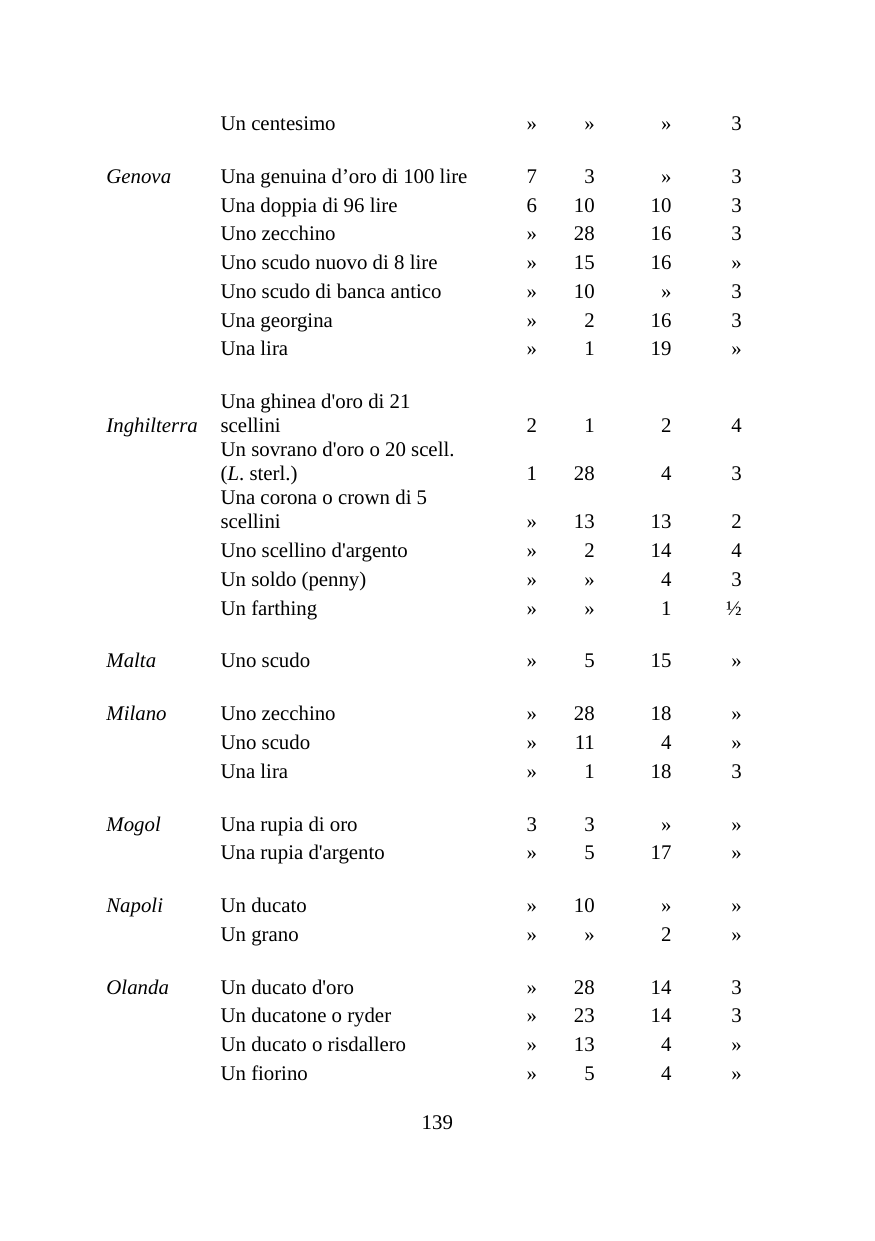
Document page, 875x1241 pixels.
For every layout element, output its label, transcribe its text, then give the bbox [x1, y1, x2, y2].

table_cell Un ducato [220, 893, 473, 917]
table_cell [106, 673, 220, 701]
table_cell Una corona o crown di 5 scellini [220, 485, 473, 533]
table_cell 5 [549, 836, 606, 864]
table_cell » [474, 975, 548, 999]
table_cell [474, 673, 548, 701]
table_cell Una genuina d’oro di 100 lire [220, 164, 473, 188]
table_cell [106, 917, 220, 946]
table_cell 13 [606, 485, 683, 533]
table_cell 3 [683, 975, 753, 999]
table_cell 3 [474, 812, 548, 836]
table_cell [106, 1028, 220, 1056]
table_cell Un centesimo [220, 106, 473, 135]
table_cell » [474, 591, 548, 620]
table_cell 14 [606, 534, 683, 562]
table_cell 2 [549, 303, 606, 332]
table_cell [474, 620, 548, 648]
table_cell » [683, 836, 753, 864]
table_cell » [683, 701, 753, 725]
table_cell 4 [606, 437, 683, 485]
table_cell 18 [606, 701, 683, 725]
table_cell » [474, 106, 548, 135]
table_cell 3 [683, 562, 753, 591]
table_cell [683, 620, 753, 648]
table_cell » [683, 1028, 753, 1056]
table_cell [106, 620, 220, 648]
table_cell [106, 591, 220, 620]
table_cell Un ducatone o ryder [220, 999, 473, 1027]
table_cell 3 [683, 999, 753, 1027]
table_cell [683, 864, 753, 893]
table_cell » [606, 106, 683, 135]
table_cell [220, 135, 473, 164]
table_cell 19 [606, 332, 683, 360]
table_cell 1 [549, 389, 606, 437]
table_cell [106, 725, 220, 754]
table_cell [106, 360, 220, 389]
table_cell 3 [683, 164, 753, 188]
table_cell [106, 188, 220, 217]
table_cell 3 [683, 437, 753, 485]
table_cell » [683, 893, 753, 917]
table_cell 4 [606, 562, 683, 591]
table_cell 5 [549, 649, 606, 672]
table_cell » [474, 485, 548, 533]
table_cell [106, 1056, 220, 1085]
table_cell [549, 620, 606, 648]
table_cell [549, 864, 606, 893]
table_cell [220, 783, 473, 812]
table_cell 1 [549, 754, 606, 783]
table_cell 17 [606, 836, 683, 864]
table_cell [106, 106, 220, 135]
table_cell » [549, 591, 606, 620]
table_cell Una ghinea d'oro di 21 scellini [220, 389, 473, 437]
table_cell [549, 360, 606, 389]
table_cell » [474, 754, 548, 783]
table_cell Napoli [106, 893, 220, 917]
table_cell 4 [683, 389, 753, 437]
table_cell [106, 135, 220, 164]
table_cell 13 [549, 1028, 606, 1056]
table_cell 3 [683, 303, 753, 332]
table_cell 7 [474, 164, 548, 188]
table_cell » [683, 812, 753, 836]
table_cell 4 [606, 1056, 683, 1085]
table_cell 14 [606, 975, 683, 999]
table_cell [106, 754, 220, 783]
table_cell Milano [106, 701, 220, 725]
table_cell » [474, 649, 548, 672]
table_cell [106, 485, 220, 533]
table_cell [106, 332, 220, 360]
table_cell Una rupia di oro [220, 812, 473, 836]
table_cell 3 [683, 754, 753, 783]
table_cell Un fiorino [220, 1056, 473, 1085]
table_cell [606, 946, 683, 975]
table_cell » [683, 725, 753, 754]
table_cell Una georgina [220, 303, 473, 332]
table_cell » [474, 303, 548, 332]
table_cell 4 [683, 534, 753, 562]
table_cell 2 [683, 485, 753, 533]
table_cell 1 [474, 437, 548, 485]
table_cell [683, 946, 753, 975]
table_cell » [606, 812, 683, 836]
table_cell 3 [683, 188, 753, 217]
table_cell 3 [549, 164, 606, 188]
table_cell » [474, 725, 548, 754]
table_cell 28 [549, 701, 606, 725]
table_cell » [549, 562, 606, 591]
table_cell [683, 783, 753, 812]
table_cell [220, 360, 473, 389]
table_cell Olanda [106, 975, 220, 999]
table_cell Una lira [220, 754, 473, 783]
table_cell [106, 836, 220, 864]
table_cell Malta [106, 649, 220, 672]
table_cell 2 [474, 389, 548, 437]
table_cell » [474, 217, 548, 245]
table_cell Genova [106, 164, 220, 188]
table_cell » [549, 917, 606, 946]
table_cell 16 [606, 245, 683, 274]
table_cell » [683, 917, 753, 946]
table_cell [106, 274, 220, 303]
table_cell » [474, 562, 548, 591]
table_cell » [474, 701, 548, 725]
table_cell 15 [606, 649, 683, 672]
table_cell 2 [549, 534, 606, 562]
table_cell [474, 360, 548, 389]
table_cell [549, 673, 606, 701]
table_cell Mogol [106, 812, 220, 836]
table_cell [220, 620, 473, 648]
table_cell [106, 303, 220, 332]
table_cell 1 [549, 332, 606, 360]
table_cell » [683, 1056, 753, 1085]
table_cell Uno scellino d'argento [220, 534, 473, 562]
table_cell Uno zecchino [220, 217, 473, 245]
table_cell 2 [606, 917, 683, 946]
table_cell [606, 673, 683, 701]
table_cell Uno scudo nuovo di 8 lire [220, 245, 473, 274]
table_cell 4 [606, 1028, 683, 1056]
table_cell [474, 783, 548, 812]
table_cell [549, 135, 606, 164]
table_cell Uno zecchino [220, 701, 473, 725]
table_cell [606, 135, 683, 164]
table_cell 10 [549, 188, 606, 217]
table_cell [683, 673, 753, 701]
table_cell [606, 864, 683, 893]
table_cell » [683, 649, 753, 672]
table_cell 3 [683, 106, 753, 135]
table_cell » [606, 164, 683, 188]
table_cell 6 [474, 188, 548, 217]
table_cell Un ducato d'oro [220, 975, 473, 999]
table_cell [106, 534, 220, 562]
table_cell [106, 864, 220, 893]
table_cell 10 [549, 274, 606, 303]
table_cell [106, 999, 220, 1027]
table_cell 2 [606, 389, 683, 437]
table_cell » [549, 106, 606, 135]
table_cell » [474, 1028, 548, 1056]
table_cell » [474, 917, 548, 946]
table_cell 10 [549, 893, 606, 917]
table_cell 5 [549, 1056, 606, 1085]
table_cell [606, 620, 683, 648]
table_cell [106, 437, 220, 485]
table_cell 3 [683, 217, 753, 245]
table_cell » [683, 245, 753, 274]
table_cell [106, 783, 220, 812]
table_cell [474, 864, 548, 893]
table_cell [106, 245, 220, 274]
table_cell 28 [549, 217, 606, 245]
table_cell » [606, 274, 683, 303]
table_cell [606, 360, 683, 389]
table_cell [106, 946, 220, 975]
table_cell [106, 562, 220, 591]
table_cell Inghilterra [106, 389, 220, 437]
table_cell » [474, 893, 548, 917]
table_cell Uno scudo [220, 725, 473, 754]
table_cell 14 [606, 999, 683, 1027]
table_cell 3 [683, 274, 753, 303]
table_cell Una lira [220, 332, 473, 360]
table_cell [474, 135, 548, 164]
table_cell [220, 673, 473, 701]
table_cell 1 [606, 591, 683, 620]
table_cell 18 [606, 754, 683, 783]
table_cell 10 [606, 188, 683, 217]
table_cell 28 [549, 437, 606, 485]
table_cell Un ducato o risdallero [220, 1028, 473, 1056]
table_cell [220, 946, 473, 975]
table_cell 15 [549, 245, 606, 274]
table_cell Un grano [220, 917, 473, 946]
table_cell ½ [683, 591, 753, 620]
table_cell 13 [549, 485, 606, 533]
table_cell 28 [549, 975, 606, 999]
table_cell » [474, 274, 548, 303]
table_cell Uno scudo [220, 649, 473, 672]
table_cell » [474, 534, 548, 562]
table_cell Un farthing [220, 591, 473, 620]
table_cell » [683, 332, 753, 360]
table_cell 16 [606, 217, 683, 245]
table_cell » [474, 836, 548, 864]
table_cell Uno scudo di banca antico [220, 274, 473, 303]
table_cell 16 [606, 303, 683, 332]
table_cell [220, 864, 473, 893]
table_cell Un sovrano d'oro o 20 scell. (L. sterl.) [220, 437, 473, 485]
table_cell » [474, 1056, 548, 1085]
table_cell » [474, 999, 548, 1027]
table_cell 3 [549, 812, 606, 836]
table_cell [549, 783, 606, 812]
table_cell [683, 135, 753, 164]
table_cell [549, 946, 606, 975]
table_cell [106, 217, 220, 245]
table_cell » [606, 893, 683, 917]
table_cell Un soldo (penny) [220, 562, 473, 591]
table_cell 4 [606, 725, 683, 754]
table_cell » [474, 245, 548, 274]
table_cell [606, 783, 683, 812]
table_cell » [474, 332, 548, 360]
table_cell Una doppia di 96 lire [220, 188, 473, 217]
table_cell 11 [549, 725, 606, 754]
table_cell Una rupia d'argento [220, 836, 473, 864]
table_cell 23 [549, 999, 606, 1027]
table_cell [474, 946, 548, 975]
table_cell [683, 360, 753, 389]
